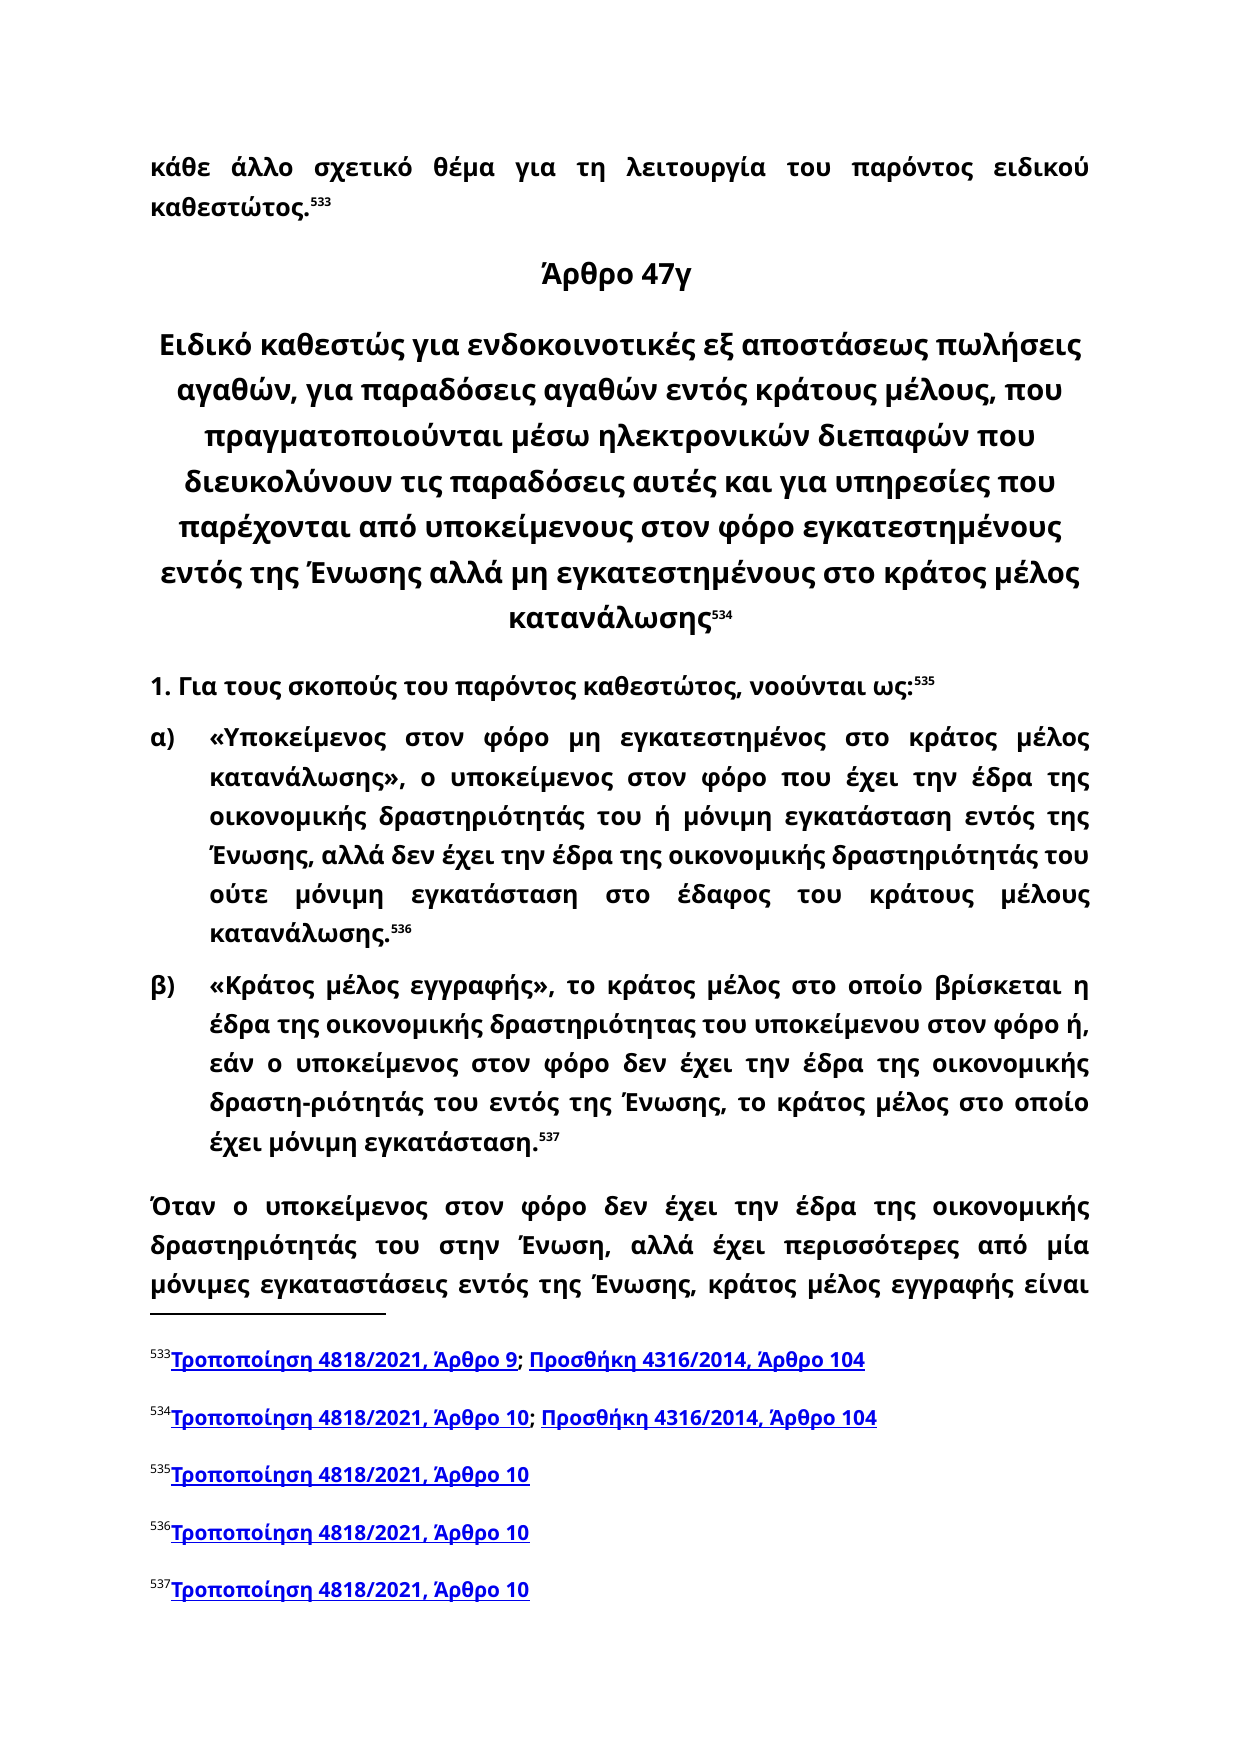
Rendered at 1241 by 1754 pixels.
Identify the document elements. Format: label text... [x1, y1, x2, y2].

list β) «Κράτος μέλος εγγραφής», το κράτος μέλος στο οποίο βρίσκεται η έδρα της οικονομικής δραστηριότητας του υποκείμενου στον φόρο ή, εάν ο υποκείμενος στον φόρο δεν έχει την έδρα της οικονομικής δραστη-ριότητάς του εντός της Ένωσης, το κράτος μέλος στο οποίο έχει μόνιμη εγκατάσταση. [150, 967, 1090, 1158]
list α) «Υποκείμενος στον φόρο μη εγκατεστημένος στο κράτος μέλος κατανάλωσης», ο υποκείμενος στον φόρο που έχει την έδρα της οικονομικής δραστηριότητάς του ή μόνιμη εγκατάσταση εντός της Ένωσης, αλλά δεν έχει την έδρα της οικονομικής δραστηριότητάς του ούτε μόνιμη εγκατάσταση στο έδαφος του κράτους μέλους κατανάλωσης. [150, 720, 1090, 950]
subtitle Άρθρο 47γ [150, 253, 1090, 293]
text 1. Για τους σκοπούς του παρόντος καθεστώτος, νοούνται ως: [150, 668, 1090, 702]
text κάθε άλλο σχετικό θέμα για τη λειτουργία του παρόντος ειδικού καθεστώτος. [150, 150, 1090, 223]
text Τροποποίηση 4818/2021, Άρθρο 9; Προσθήκη 4316/2014, Άρθρο 104 [150, 1345, 1090, 1373]
text Τροποποίηση 4818/2021, Άρθρο 10 [150, 1518, 1090, 1546]
text Τροποποίηση 4818/2021, Άρθρο 10; Προσθήκη 4316/2014, Άρθρο 104 [150, 1403, 1090, 1431]
text Τροποποίηση 4818/2021, Άρθρο 10 [150, 1576, 1090, 1604]
text Όταν ο υποκείμενος στον φόρο δεν έχει την έδρα της οικονομικής δραστηριότητάς του στην Ένωση, αλλά έχει περισσότερες από μία μόνιμες εγκαταστάσεις εντός της Ένωσης, κράτος μέλος εγγραφής είναι [150, 1188, 1090, 1301]
text Τροποποίηση 4818/2021, Άρθρο 10 [150, 1460, 1090, 1489]
subtitle Ειδικό καθεστώς για ενδοκοινοτικές εξ αποστάσεως πωλήσεις αγαθών, για παραδόσεις αγαθών εντός κράτους μέλους, που πραγματοποιούνται μέσω ηλεκτρονικών διεπαφών που διευκολύνουν τις παραδόσεις αυτές και για υπηρεσίες που παρέχονται από υποκείμενους στον φόρο εγκατεστημένους εντός της Ένωσης αλλά μη εγκατεστημένους στο κράτος μέλος κατανάλωσης [150, 324, 1090, 637]
